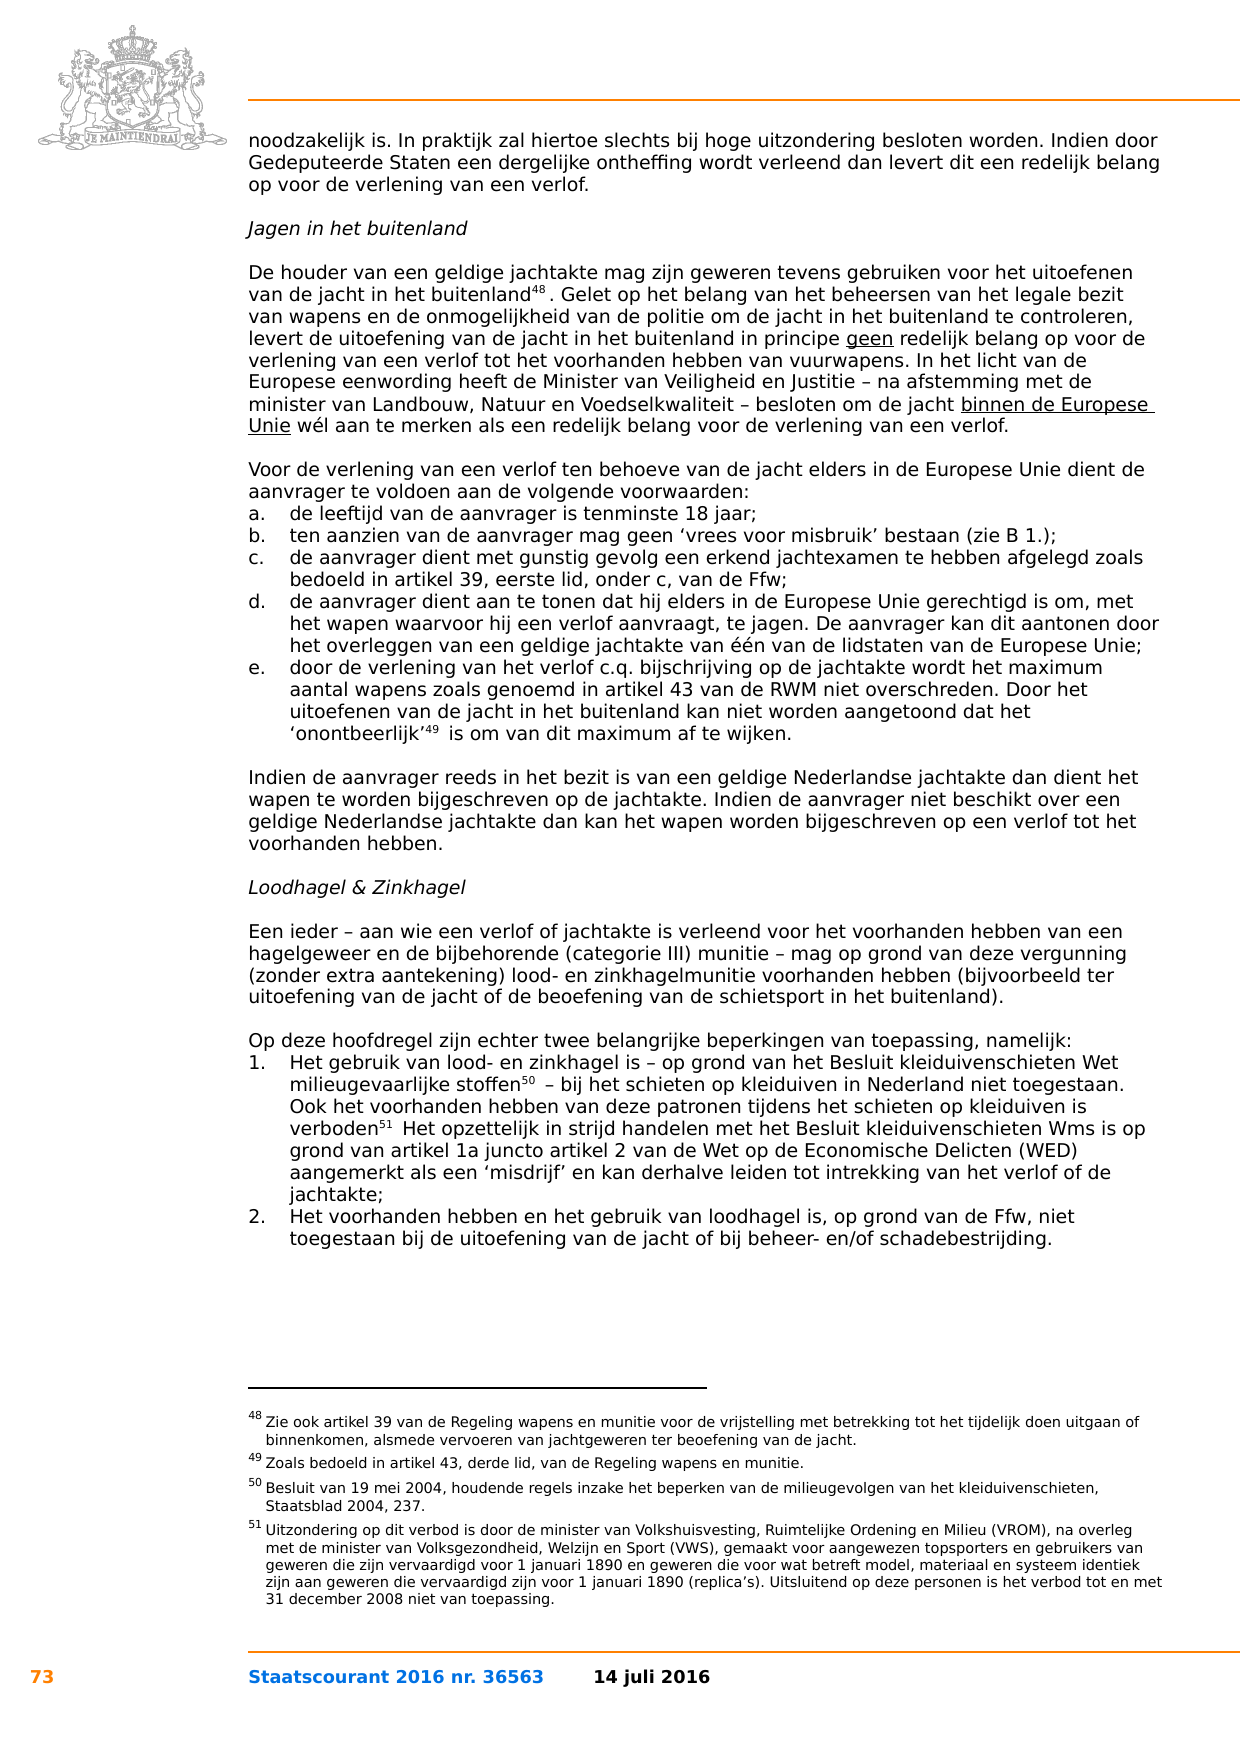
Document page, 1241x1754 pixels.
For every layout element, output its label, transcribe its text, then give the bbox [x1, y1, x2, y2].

text Uitzondering op dit verbod is door de minister van Volkshuisvesting, Ruimtelijke Ordening en Milieu (VROM), na overleg met de minister van Volksgezondheid, Welzijn en Sport (VWS), gemaakt voor aangewezen topsporters en gebruikers van geweren die zijn vervaardigd voor 1 januari 1890 en geweren die voor wat betreft model, materiaal en systeem identiek zijn aan geweren die vervaardigd zijn voor 1 januari 1890 (replica’s). Uitsluitend op deze personen is het verbod tot en met 31 december 2008 niet van toepassing. [248, 1518, 1163, 1608]
text De houder van een geldige jachtakte mag zijn geweren tevens gebruiken voor het uitoefenen van de jacht in het buitenland. Gelet op het belang van het beheersen van het legale bezit van wapens en de onmogelijkheid van de politie om de jacht in het buitenland te controleren, levert de uitoefening van de jacht in het buitenland in principe geen redelijk belang op voor de verlening van een verlof tot het voorhanden hebben van vuurwapens. In het licht van de Europese eenwording heeft de Minister van Veiligheid en Justitie – na afstemming met de minister van Landbouw, Natuur en Voedselkwaliteit – besloten om de jacht binnen de Europese Unie wél aan te merken als een redelijk belang voor de verlening van een verlof. [248, 262, 1163, 437]
text a. de leeftijd van de aanvrager is tenminste 18 jaar; [248, 503, 1163, 525]
text 2. Het voorhanden hebben en het gebruik van loodhagel is, op grond van de Ffw, niet toegestaan bij de uitoefening van de jacht of bij beheer- en/of schadebestrijding. [248, 1206, 1163, 1250]
text Op deze hoofdregel zijn echter twee belangrijke beperkingen van toepassing, namelijk: [248, 1030, 1163, 1052]
text 1. Het gebruik van lood- en zinkhagel is – op grond van het Besluit kleiduivenschieten Wet milieugevaarlijke stoffen – bij het schieten op kleiduiven in Nederland niet toegestaan. Ook het voorhanden hebben van deze patronen tijdens het schieten op kleiduiven is verboden Het opzettelijk in strijd handelen met het Besluit kleiduivenschieten Wms is op grond van artikel 1a juncto artikel 2 van de Wet op de Economische Delicten (WED) aangemerkt als een ‘misdrijf’ en kan derhalve leiden tot intrekking van het verlof of de jachtakte; [248, 1052, 1163, 1206]
text b. ten aanzien van de aanvrager mag geen ‘vrees voor misbruik’ bestaan (zie B 1.); [248, 525, 1163, 547]
text Indien de aanvrager reeds in het bezit is van een geldige Nederlandse jachtakte dan dient het wapen te worden bijgeschreven op de jachtakte. Indien de aanvrager niet beschikt over een geldige Nederlandse jachtakte dan kan het wapen worden bijgeschreven op een verlof tot het voorhanden hebben. [248, 767, 1163, 855]
text Een ieder – aan wie een verlof of jachtakte is verleend voor het voorhanden hebben van een hagelgeweer en de bijbehorende (categorie III) munitie – mag op grond van deze vergunning (zonder extra aantekening) lood- en zinkhagelmunitie voorhanden hebben (bijvoorbeeld ter uitoefening van de jacht of de beoefening van de schietsport in het buitenland). [248, 921, 1163, 1008]
subtitle Jagen in het buitenland [248, 218, 1163, 240]
text Voor de verlening van een verlof ten behoeve van de jacht elders in de Europese Unie dient de aanvrager te voldoen aan de volgende voorwaarden: [248, 459, 1163, 503]
text Zoals bedoeld in artikel 43, derde lid, van de Regeling wapens en munitie. [248, 1451, 1163, 1473]
text Zie ook artikel 39 van de Regeling wapens en munitie voor de vrijstelling met betrekking tot het tijdelijk doen uitgaan of binnenkomen, alsmede vervoeren van jachtgeweren ter beoefening van de jacht. [248, 1409, 1163, 1448]
text d. de aanvrager dient aan te tonen dat hij elders in de Europese Unie gerechtigd is om, met het wapen waarvoor hij een verlof aanvraagt, te jagen. De aanvrager kan dit aantonen door het overleggen van een geldige jachtakte van één van de lidstaten van de Europese Unie; [248, 591, 1163, 657]
text noodzakelijk is. In praktijk zal hiertoe slechts bij hoge uitzondering besloten worden. Indien door Gedeputeerde Staten een dergelijke ontheffing wordt verleend dan levert dit een redelijk belang op voor de verlening van een verlof. [248, 130, 1163, 196]
subtitle Loodhagel & Zinkhagel [248, 877, 1163, 899]
text e. door de verlening van het verlof c.q. bijschrijving op de jachtakte wordt het maximum aantal wapens zoals genoemd in artikel 43 van de RWM niet overschreden. Door het uitoefenen van de jacht in het buitenland kan niet worden aangetoond dat het ‘onontbeerlijk’ is om van dit maximum af te wijken. [248, 657, 1163, 745]
text Besluit van 19 mei 2004, houdende regels inzake het beperken van de milieugevolgen van het kleiduivenschieten, Staatsblad 2004, 237. [248, 1476, 1163, 1515]
text c. de aanvrager dient met gunstig gevolg een erkend jachtexamen te hebben afgelegd zoals bedoeld in artikel 39, eerste lid, onder c, van de Ffw; [248, 547, 1163, 591]
picture [38, 25, 227, 150]
